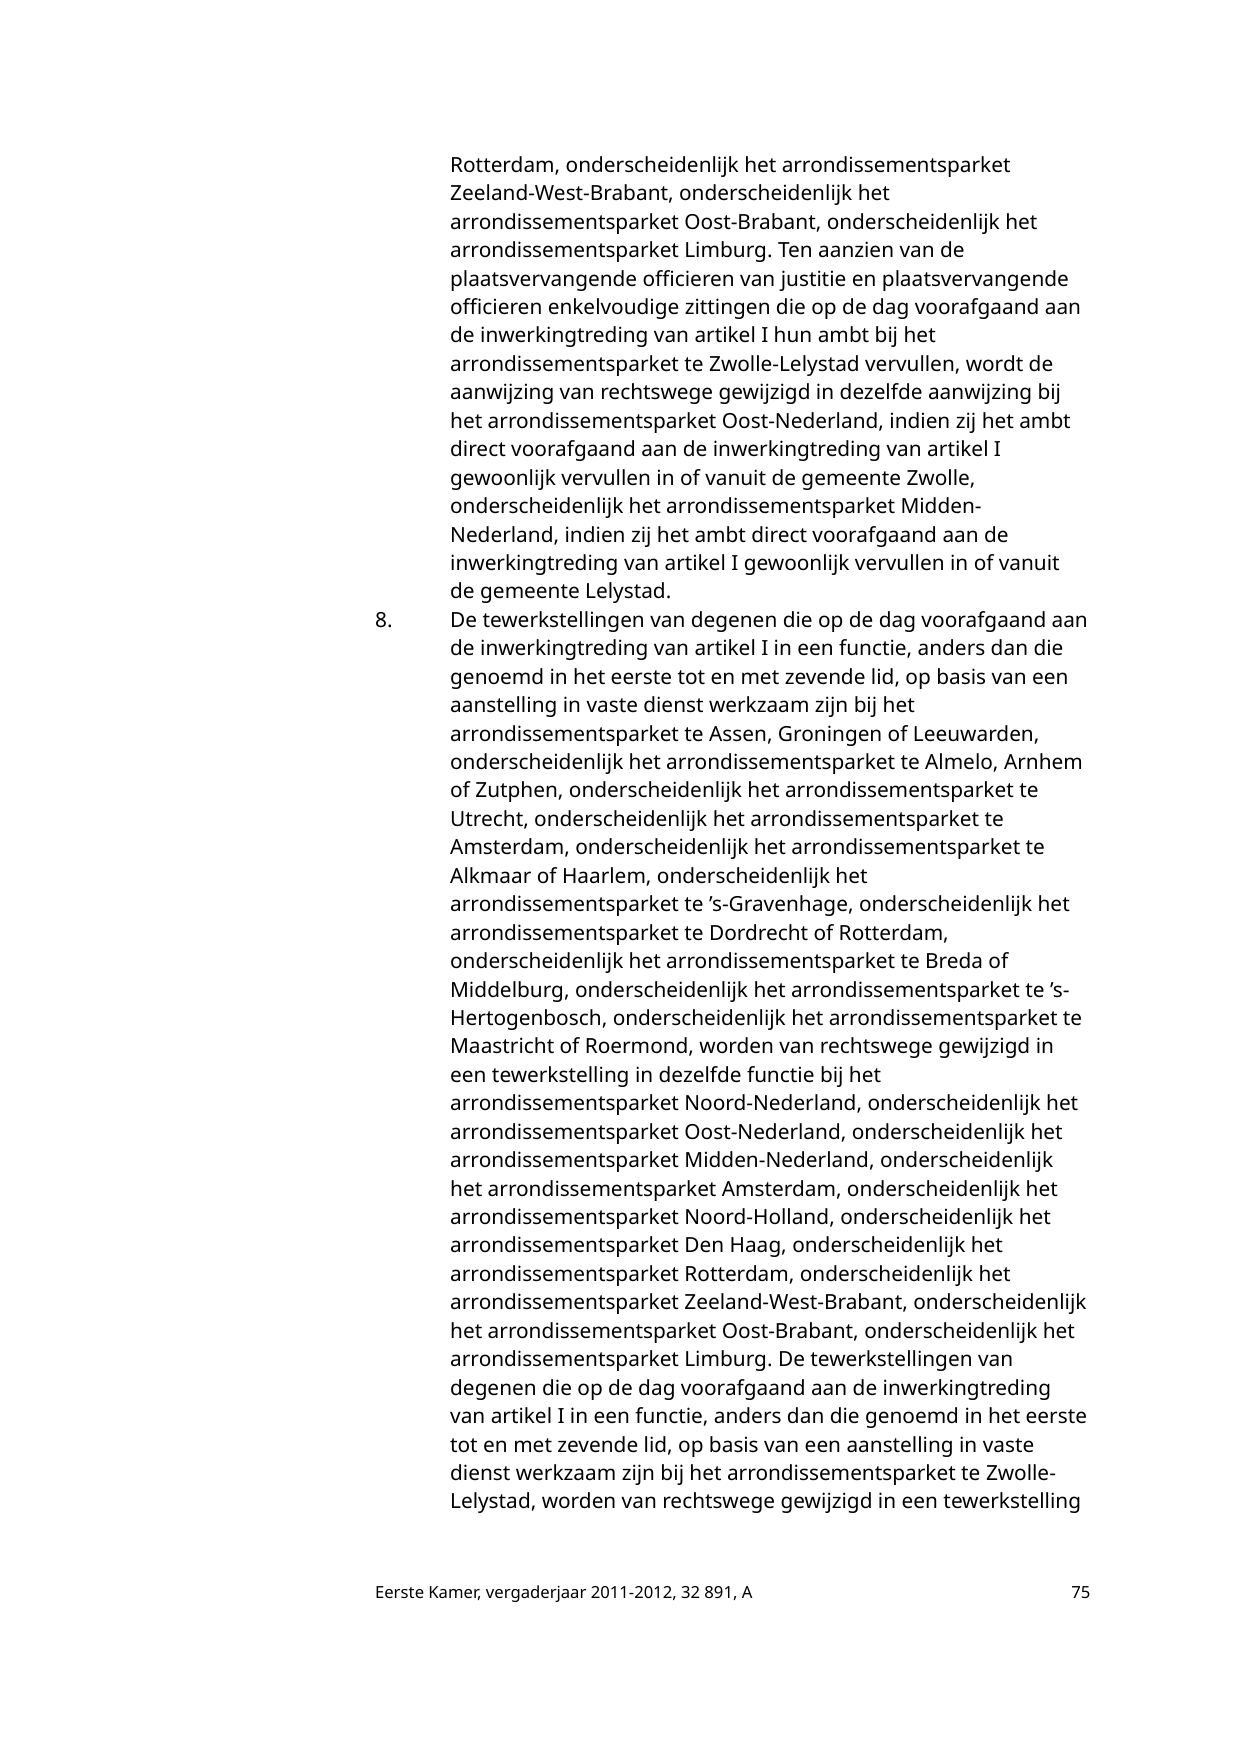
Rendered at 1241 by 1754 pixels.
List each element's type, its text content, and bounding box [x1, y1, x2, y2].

list De tewerkstellingen van degenen die op de dag voorafgaand aan de inwerkingtreding van artikel I in een functie, anders dan die genoemd in het eerste tot en met zevende lid, op basis van een aanstelling in vaste dienst werkzaam zijn bij het arrondissementsparket te Assen, Groningen of Leeuwarden, onderscheidenlijk het arrondissementsparket te Almelo, Arnhem of Zutphen, onderscheidenlijk het arrondissementsparket te Utrecht, onderscheidenlijk het arrondissementsparket te Amsterdam, onderscheidenlijk het arrondissementsparket te Alkmaar of Haarlem, onderscheidenlijk het arrondissementsparket te ’s-Gravenhage, onderscheidenlijk het arrondissementsparket te Dordrecht of Rotterdam, onderscheidenlijk het arrondissementsparket te Breda of Middelburg, onderscheidenlijk het arrondissementsparket te ’s-Hertogenbosch, onderscheidenlijk het arrondissementsparket te Maastricht of Roermond, worden van rechtswege gewijzigd in een tewerkstelling in dezelfde functie bij het arrondissementsparket Noord-Nederland, onderscheidenlijk het arrondissementsparket Oost-Nederland, onderscheidenlijk het arrondissementsparket Midden-Nederland, onderscheidenlijk het arrondissementsparket Amsterdam, onderscheidenlijk het arrondissementsparket Noord-Holland, onderscheidenlijk het arrondissementsparket Den Haag, onderscheidenlijk het arrondissementsparket Rotterdam, onderscheidenlijk het arrondissementsparket Zeeland-West-Brabant, onderscheidenlijk het arrondissementsparket Oost-Brabant, onderscheidenlijk het arrondissementsparket Limburg. De tewerkstellingen van degenen die op de dag voorafgaand aan de inwerkingtreding van artikel I in een functie, anders dan die genoemd in het eerste tot en met zevende lid, op basis van een aanstelling in vaste dienst werkzaam zijn bij het arrondissementsparket te Zwolle-Lelystad, worden van rechtswege gewijzigd in een tewerkstelling [375, 605, 1090, 1515]
list Rotterdam, onderscheidenlijk het arrondissementsparket Zeeland-West-Brabant, onderscheidenlijk het arrondissementsparket Oost-Brabant, onderscheidenlijk het arrondissementsparket Limburg. Ten aanzien van de plaatsvervangende officieren van justitie en plaatsvervangende officieren enkelvoudige zittingen die op de dag voorafgaand aan de inwerkingtreding van artikel I hun ambt bij het arrondissementsparket te Zwolle-Lelystad vervullen, wordt de aanwijzing van rechtswege gewijzigd in dezelfde aanwijzing bij het arrondissementsparket Oost-Nederland, indien zij het ambt direct voorafgaand aan de inwerkingtreding van artikel I gewoonlijk vervullen in of vanuit de gemeente Zwolle, onderscheidenlijk het arrondissementsparket Midden-Nederland, indien zij het ambt direct voorafgaand aan de inwerkingtreding van artikel I gewoonlijk vervullen in of vanuit de gemeente Lelystad. [375, 150, 1090, 605]
